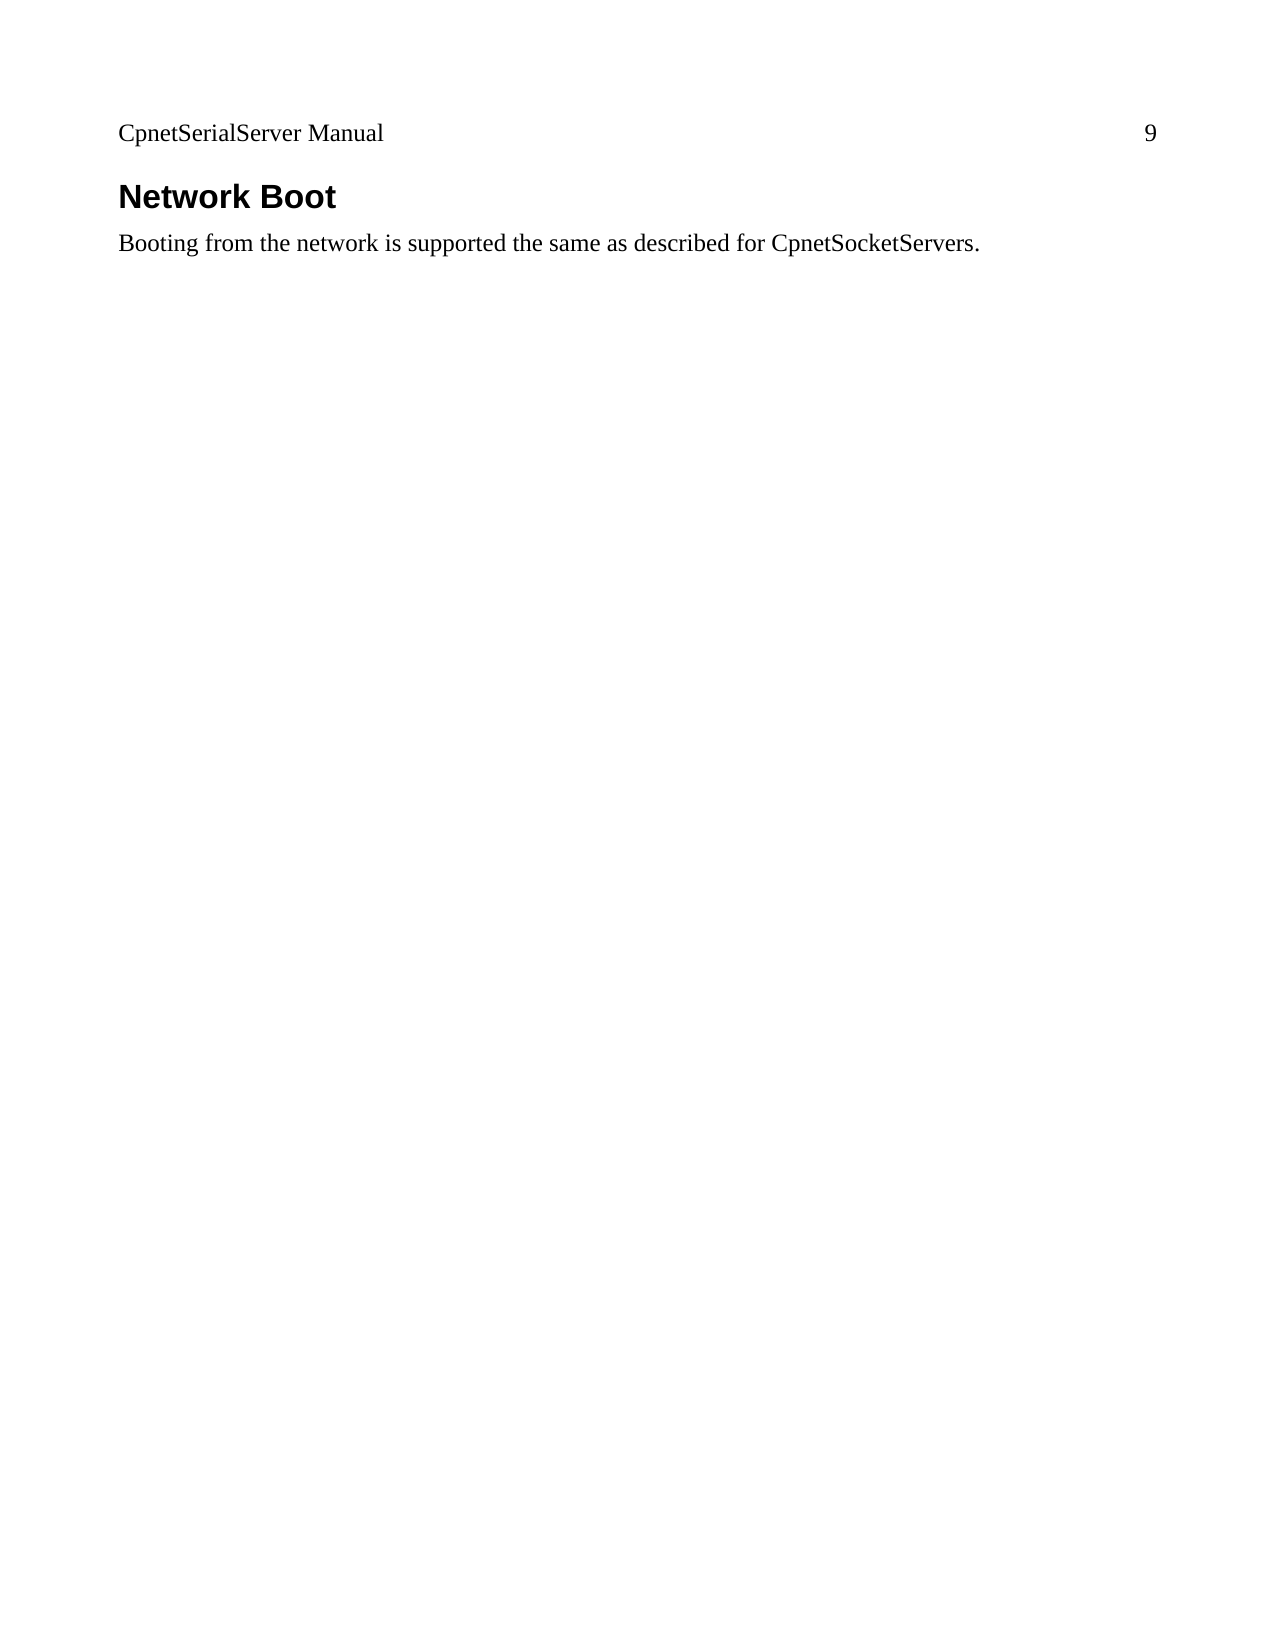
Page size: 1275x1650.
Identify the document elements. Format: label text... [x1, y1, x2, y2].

subtitle Network Boot [118, 177, 1157, 216]
text Booting from the network is supported the same as described for CpnetSocketServers. [118, 228, 1157, 257]
